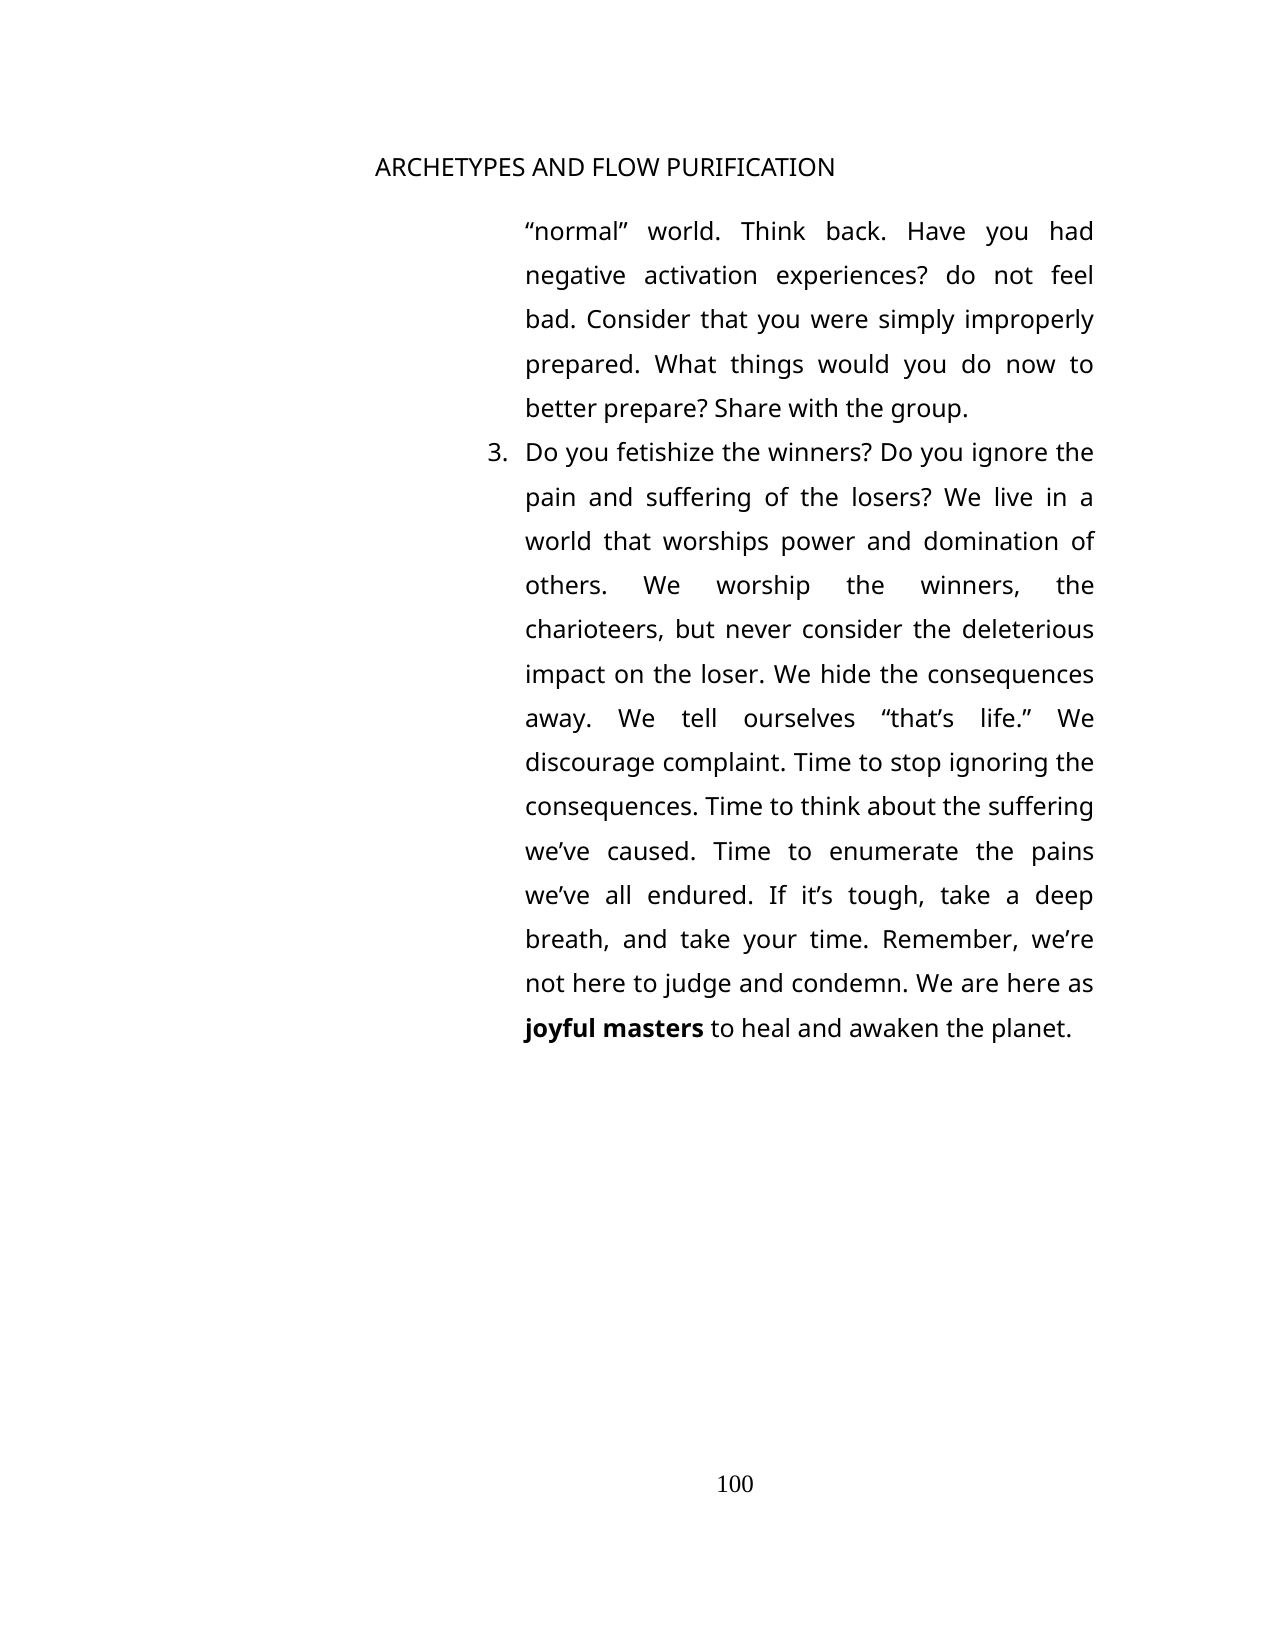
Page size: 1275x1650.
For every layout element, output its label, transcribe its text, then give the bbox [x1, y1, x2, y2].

list Do you fetishize the winners? Do you ignore the pain and suffering of the losers? We live in a world that worships power and domination of others. We worship the winners, the charioteers, but never consider the deleterious impact on the loser. We hide the consequences away. We tell ourselves “that’s life.” We discourage complaint. Time to stop ignoring the consequences. Time to think about the suffering we’ve caused. Time to enumerate the pains we’ve all endured. If it’s tough, take a deep breath, and take your time. Remember, we’re not here to judge and condemn. We are here as joyful masters to heal and awaken the planet. [487, 435, 1095, 1044]
list “normal” world. Think back. Have you had negative activation experiences? do not feel bad. Consider that you were simply improperly prepared. What things would you do now to better prepare? Share with the group. [487, 213, 1095, 425]
